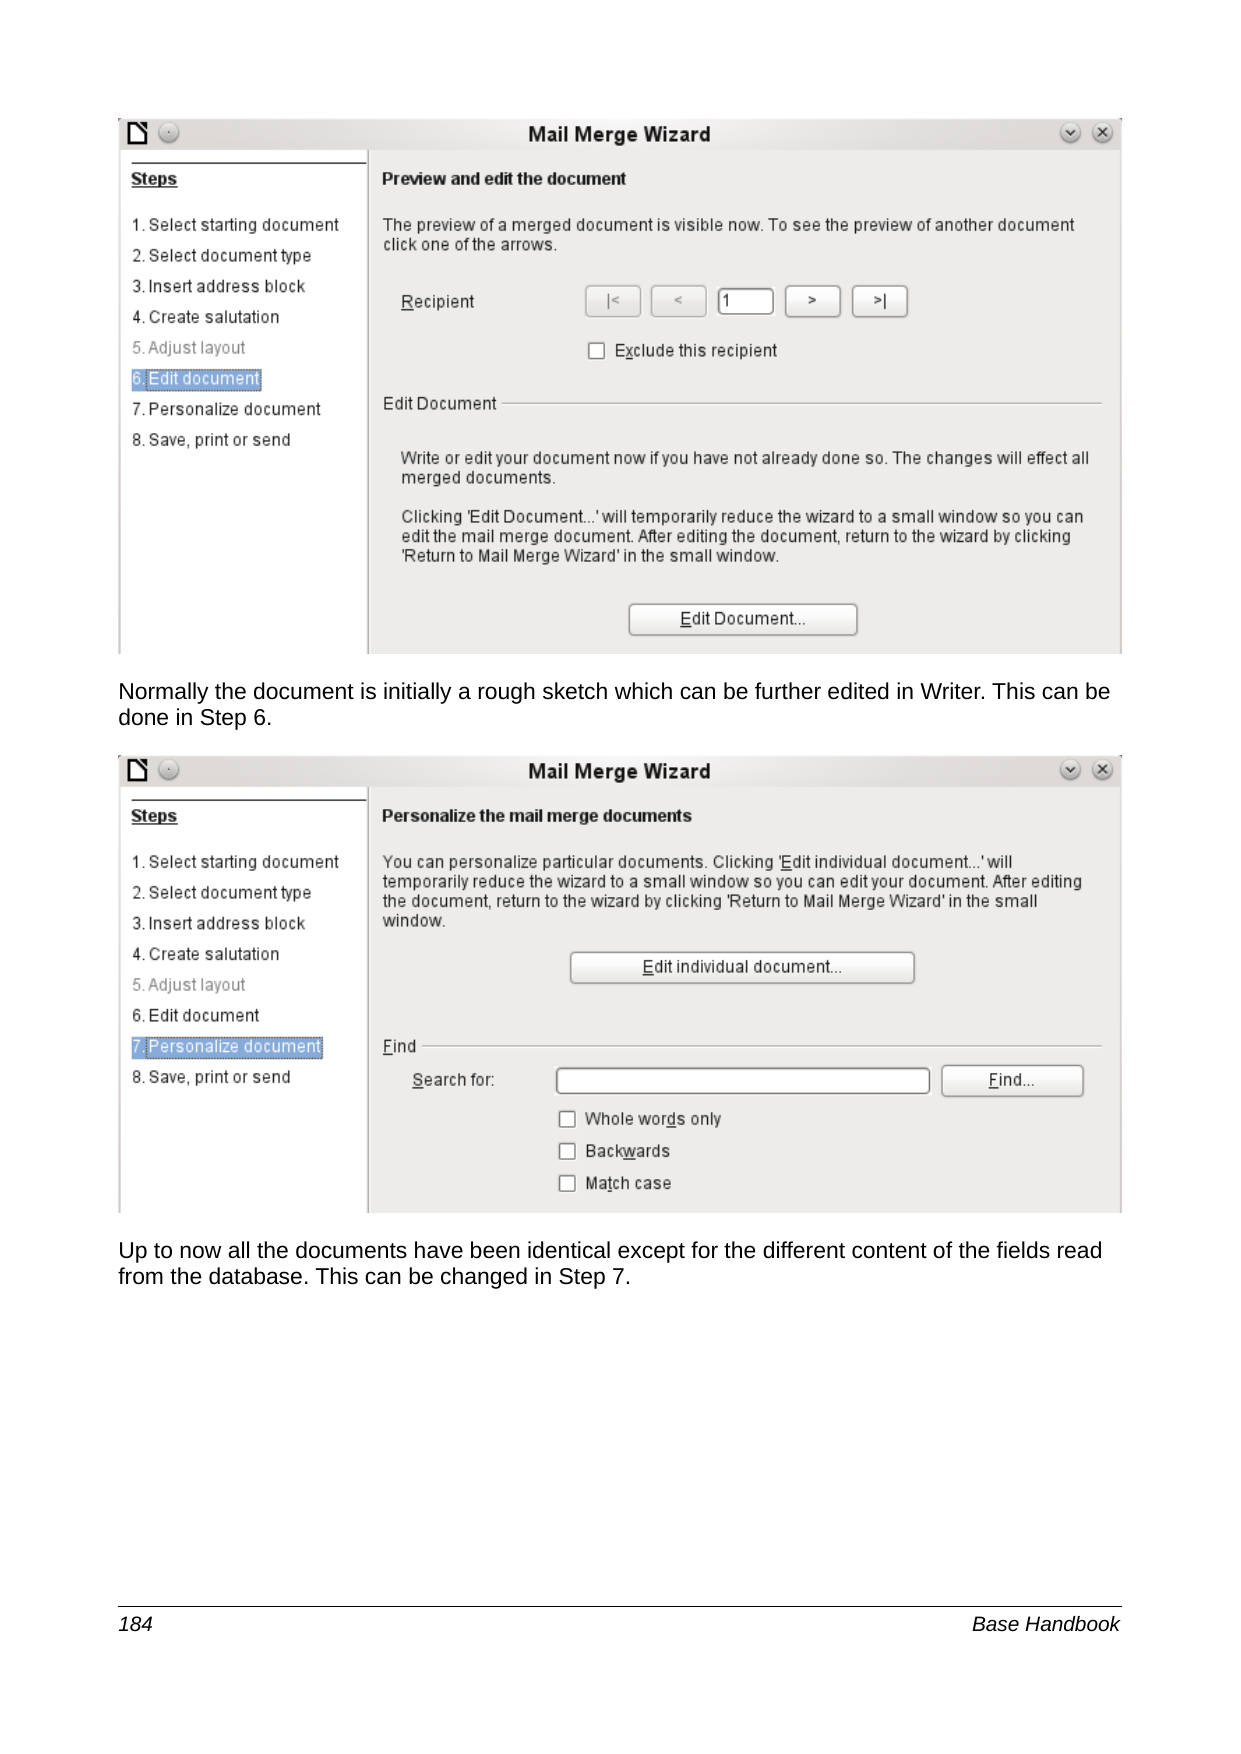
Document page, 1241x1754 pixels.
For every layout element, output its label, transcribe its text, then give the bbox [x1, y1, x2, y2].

text Up to now all the documents have been identical except for the different content of the fields read from the database. This can be changed in Step 7. [118, 1237, 1122, 1289]
picture [118, 118, 1123, 654]
text Normally the document is initially a rough sketch which can be further edited in Writer. This can be done in Step 6. [118, 678, 1122, 730]
picture [118, 755, 1123, 1213]
